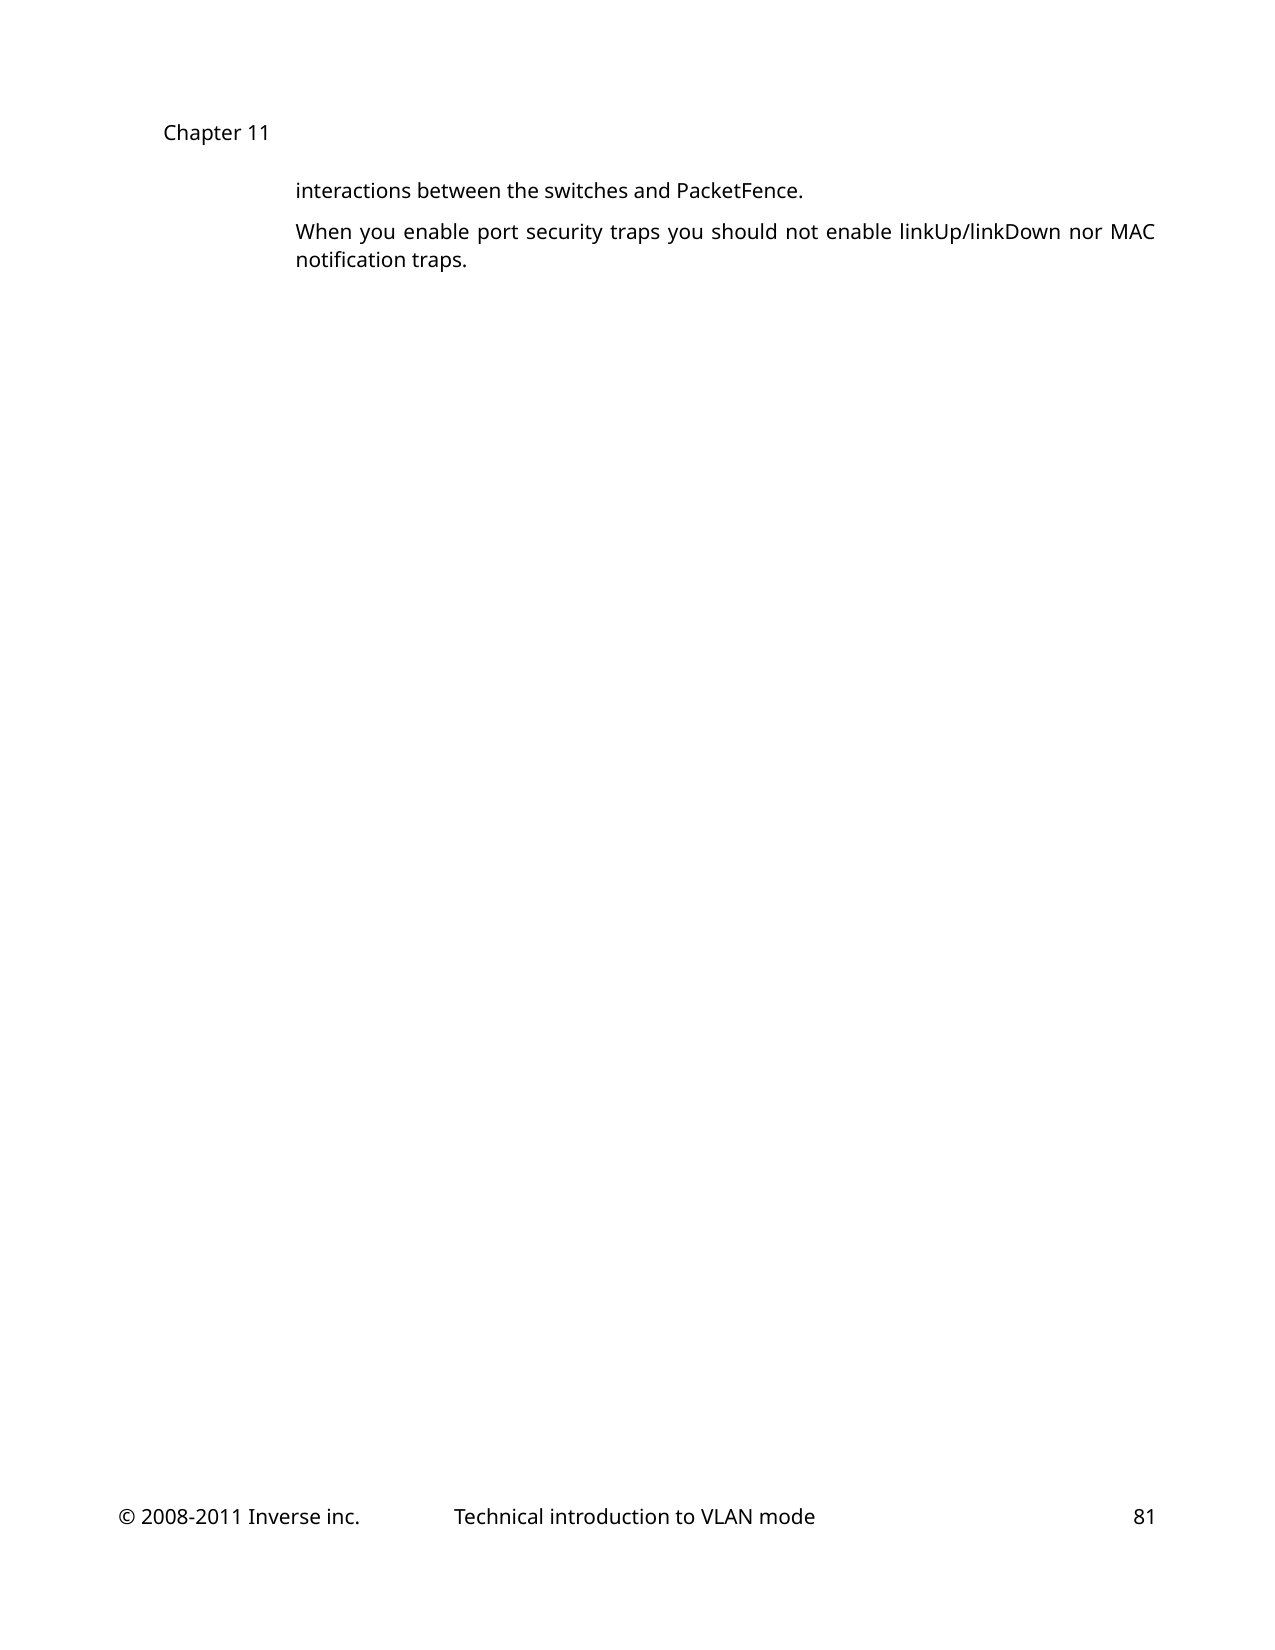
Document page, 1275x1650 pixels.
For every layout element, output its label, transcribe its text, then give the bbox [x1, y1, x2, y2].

text When you enable port security traps you should not enable linkUp/linkDown nor MAC notification traps. [295, 217, 1157, 274]
text interactions between the switches and PacketFence. [295, 176, 1157, 204]
